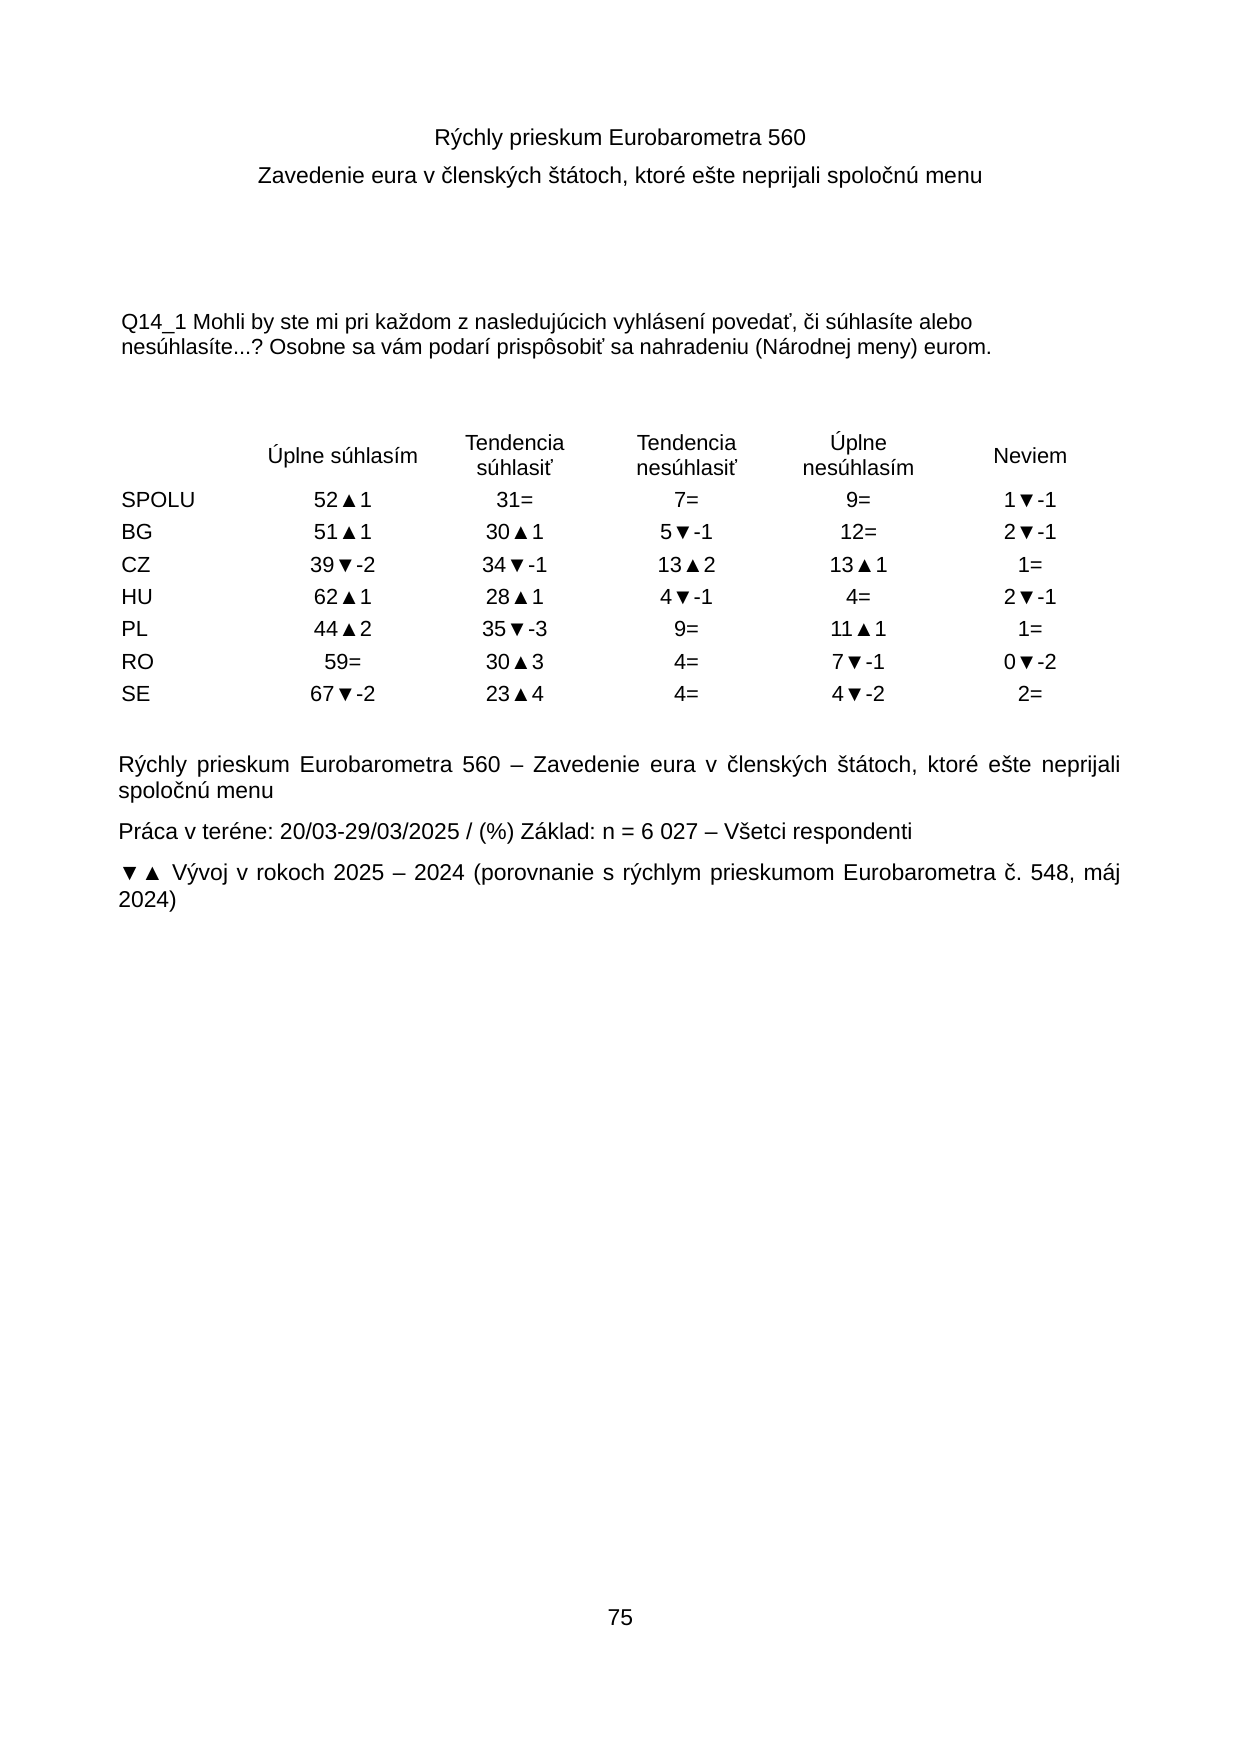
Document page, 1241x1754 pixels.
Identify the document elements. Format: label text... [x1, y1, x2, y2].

table_cell SE [118, 678, 257, 710]
table_cell [601, 362, 772, 394]
table_cell 7▼-1 [773, 645, 944, 678]
table_cell 0▼-2 [944, 645, 1116, 678]
table_cell 11▲1 [773, 613, 944, 645]
text Práca v teréne: 20/03-29/03/2025 / (%) Základ: n = 6 027 – Všetci respondenti [118, 818, 1122, 844]
table_cell 2▼-1 [944, 580, 1116, 613]
table_cell 4= [601, 678, 772, 710]
table_cell [257, 362, 429, 394]
table_cell CZ [118, 548, 257, 580]
table_cell 5▼-1 [601, 516, 772, 548]
table_cell 13▲2 [601, 548, 772, 580]
table_cell [773, 362, 944, 394]
table_cell [601, 395, 772, 427]
table_cell SPOLU [118, 483, 257, 516]
table_cell [118, 427, 257, 483]
table_cell 12= [773, 516, 944, 548]
table_cell [429, 362, 601, 394]
table_cell 44▲2 [257, 613, 429, 645]
table_cell Neviem [944, 427, 1116, 483]
table_cell Úplne nesúhlasím [773, 427, 944, 483]
table_cell 1▼-1 [944, 483, 1116, 516]
table_cell Úplne súhlasím [257, 427, 429, 483]
table_cell 4▼-1 [601, 580, 772, 613]
table_cell Tendencia súhlasiť [429, 427, 601, 483]
table_cell 30▲3 [429, 645, 601, 678]
table_cell 62▲1 [257, 580, 429, 613]
table_cell RO [118, 645, 257, 678]
table_cell 9= [601, 613, 772, 645]
table_cell 30▲1 [429, 516, 601, 548]
table_cell HU [118, 580, 257, 613]
table_cell 28▲1 [429, 580, 601, 613]
table_cell [257, 395, 429, 427]
text ▼▲ Vývoj v rokoch 2025 – 2024 (porovnanie s rýchlym prieskumom Eurobarometra č. 548, máj 2024) [118, 859, 1122, 912]
table_cell 1= [944, 548, 1116, 580]
table_header Q14_1 Mohli by ste mi pri každom z nasledujúcich vyhlásení povedať, či súhlasíte alebo nesúhlasíte...? Osobne sa vám podarí prispôsobiť sa nahradeniu (Národnej meny) eurom. [118, 306, 1116, 362]
table_cell 2▼-1 [944, 516, 1116, 548]
table_cell 13▲1 [773, 548, 944, 580]
table_cell [773, 395, 944, 427]
table_cell 31= [429, 483, 601, 516]
table_cell [944, 362, 1116, 394]
table_cell Tendencia nesúhlasiť [601, 427, 772, 483]
table_cell [944, 395, 1116, 427]
table_cell 4= [601, 645, 772, 678]
table_cell 52▲1 [257, 483, 429, 516]
table_cell [118, 362, 257, 394]
table_cell 34▼-1 [429, 548, 601, 580]
table_cell [118, 395, 257, 427]
text Rýchly prieskum Eurobarometra 560 – Zavedenie eura v členských štátoch, ktoré ešte neprijali spoločnú menu [118, 751, 1122, 804]
table_cell 39▼-2 [257, 548, 429, 580]
table_cell 35▼-3 [429, 613, 601, 645]
table_cell PL [118, 613, 257, 645]
table_cell 67▼-2 [257, 678, 429, 710]
table_cell 2= [944, 678, 1116, 710]
table_cell 23▲4 [429, 678, 601, 710]
table_cell [429, 395, 601, 427]
table_cell 51▲1 [257, 516, 429, 548]
table_cell 4▼-2 [773, 678, 944, 710]
table_cell 9= [773, 483, 944, 516]
table_cell 1= [944, 613, 1116, 645]
table_cell 4= [773, 580, 944, 613]
table_cell BG [118, 516, 257, 548]
table_cell 7= [601, 483, 772, 516]
table_cell 59= [257, 645, 429, 678]
